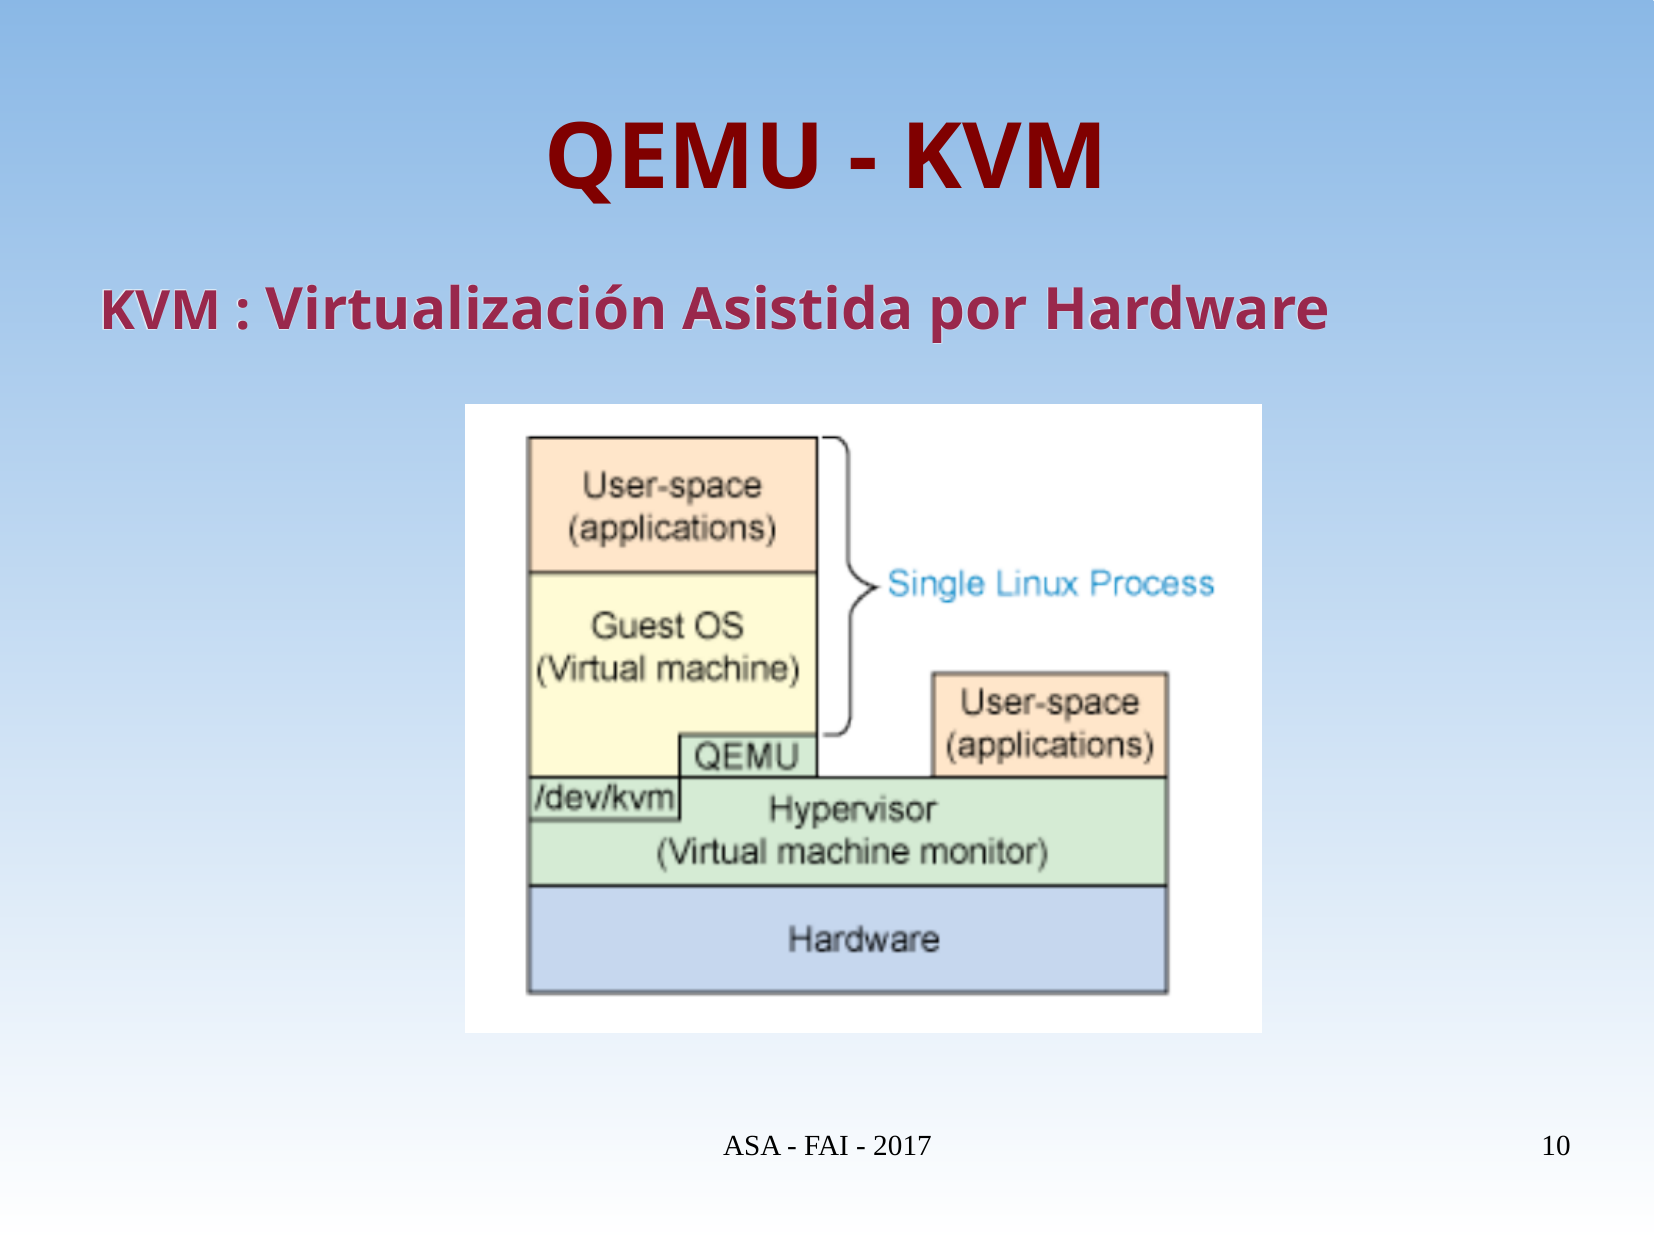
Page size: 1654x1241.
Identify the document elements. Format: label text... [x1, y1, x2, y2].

text_box KVM : Virtualización Asistida por Hardware [84, 260, 1303, 548]
picture [465, 404, 1262, 1034]
title QEMU - KVM [82, 49, 1571, 257]
